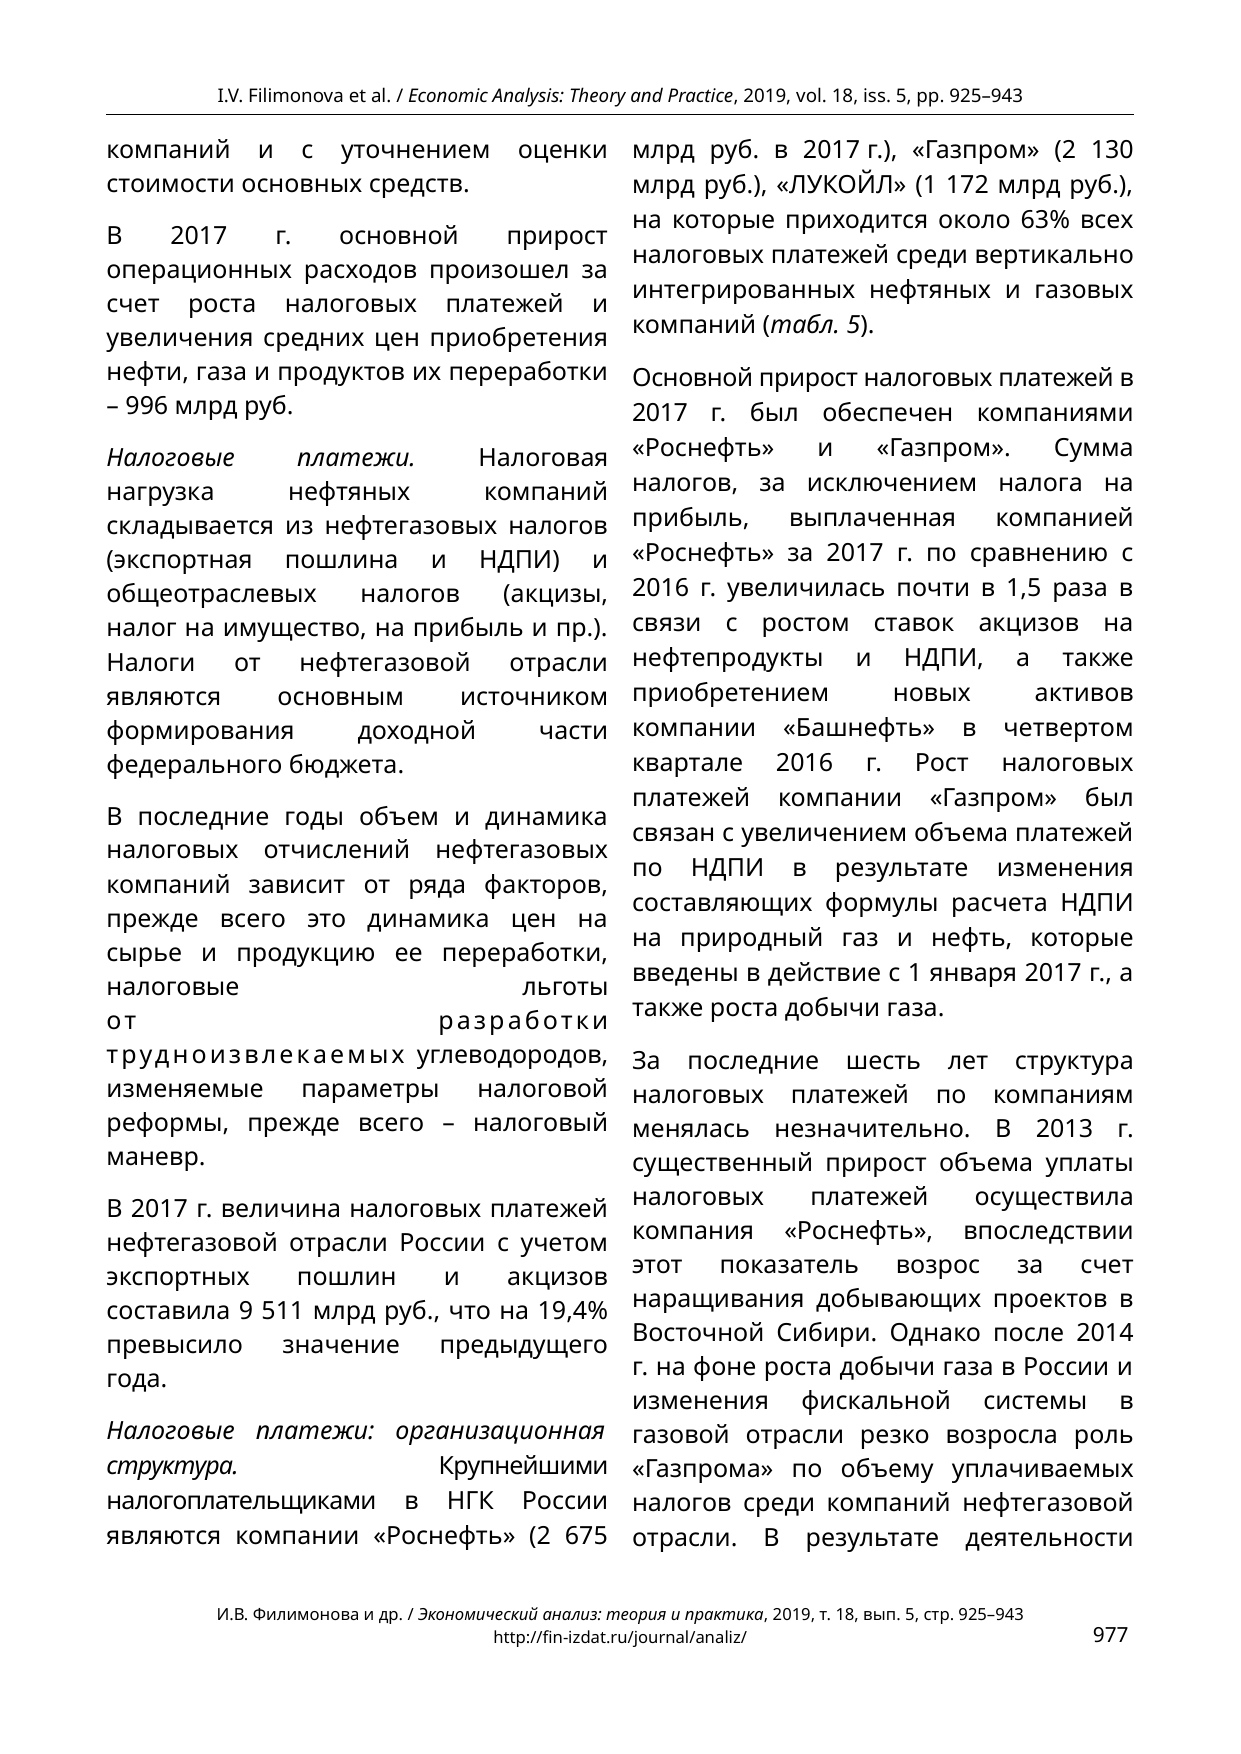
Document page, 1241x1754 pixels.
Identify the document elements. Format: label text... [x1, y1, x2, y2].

text В последние годы объем и динамика налоговых отчислений нефтегазовых компаний зависит от ряда факторов, прежде всего это динамика цен на сырье и продукцию ее переработки, налоговые льготы от разработки трудноизвлекаемых углеводородов, изменяемые параметры налоговой реформы, прежде всего – налоговый маневр. [106, 798, 608, 1173]
text Налоговые платежи: организационная структура. Крупнейшими налогоплательщиками в НГК России являются компании «Роснефть» (2 675 [106, 1413, 608, 1552]
text За последние шесть лет структура налоговых платежей по компаниям менялась незначительно. В 2013 г. существенный прирост объема уплаты налоговых платежей осуществила компания «Роснефть», впоследствии этот показатель возрос за счет наращивания добывающих проектов в Восточной Сибири. Однако после 2014 г. на фоне роста добычи газа в России и изменения фискальной системы в газовой отрасли резко возросла роль «Газпрома» по объему уплачиваемых налогов среди компаний нефтегазовой отрасли. В результате деятельности [632, 1042, 1134, 1553]
text Налоговые платежи. Налоговая нагрузка нефтяных компаний складывается из нефтегазовых налогов (экспортная пошлина и НДПИ) и общеотраслевых налогов (акцизы, налог на имущество, на прибыль и пр.). Налоги от нефтегазовой отрасли являются основным источником формирования доходной части федерального бюджета. [106, 440, 608, 780]
text компаний и с уточнением оценки стоимости основных средств. [106, 132, 608, 200]
text В 2017 г. основной прирост операционных расходов произошел за счет роста налоговых платежей и увеличения средних цен приобретения нефти, газа и продуктов их переработки – 996 млрд руб. [106, 218, 608, 422]
text Основной прирост налоговых платежей в 2017 г. был обеспечен компаниями «Роснефть» и «Газпром». Сумма налогов, за исключением налога на прибыль, выплаченная компанией «Роснефть» за 2017 г. по сравнению с 2016 г. увеличилась почти в 1,5 раза в связи с ростом ставок акцизов на нефтепродукты и НДПИ, а также приобретением новых активов компании «Башнефть» в четвертом квартале 2016 г. Рост налоговых платежей компании «Газпром» был связан с увеличением объема платежей по НДПИ в результате изменения составляющих формулы расчета НДПИ на природный газ и нефть, которые введены в действие с 1 января 2017 г., а также роста добычи газа. [632, 359, 1134, 1024]
text млрд руб. в 2017 г.), «Газпром» (2 130 млрд руб.), «ЛУКОЙЛ» (1 172 млрд руб.), на которые приходится около 63% всех налоговых платежей среди вертикально интегрированных нефтяных и газовых компаний (табл. 5). [632, 132, 1134, 341]
text В 2017 г. величина налоговых платежей нефтегазовой отрасли России с учетом экспортных пошлин и акцизов составила 9 511 млрд руб., что на 19,4% превысило значение предыдущего года. [106, 1191, 608, 1395]
